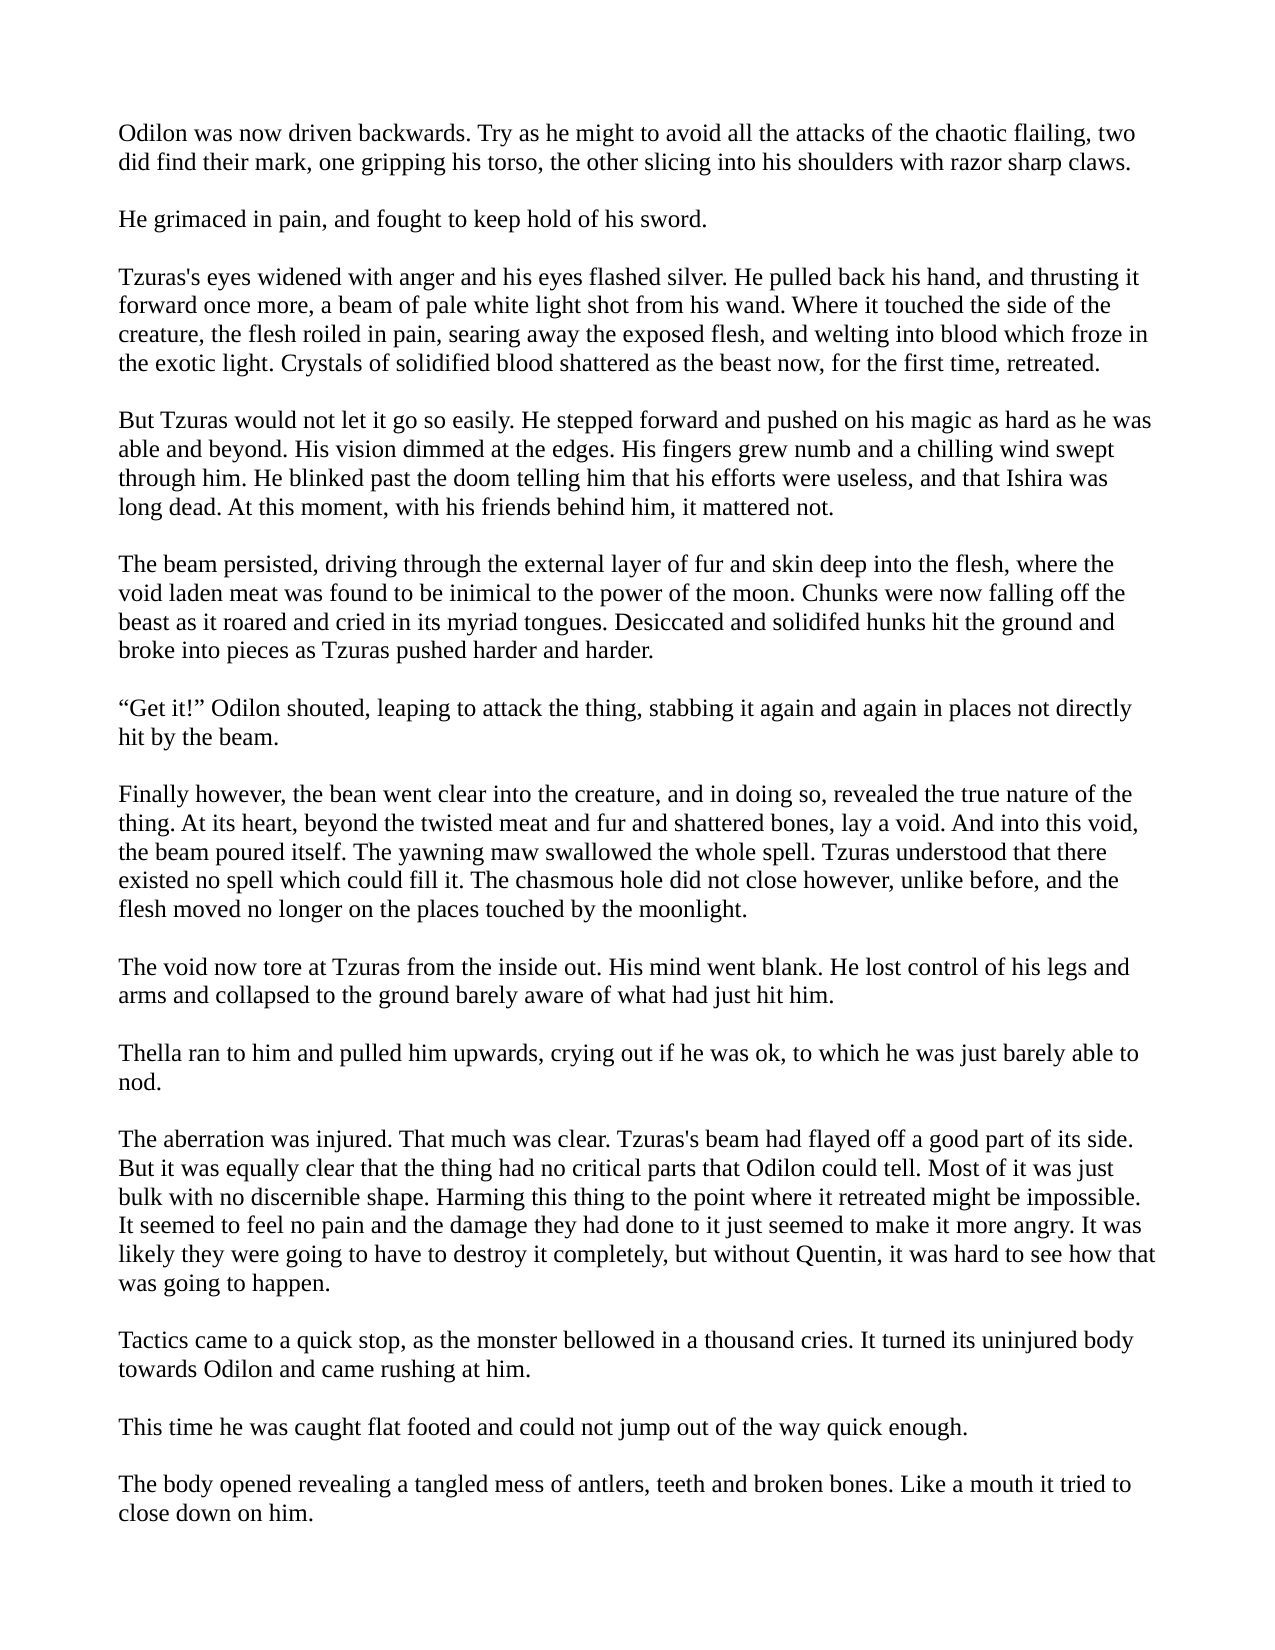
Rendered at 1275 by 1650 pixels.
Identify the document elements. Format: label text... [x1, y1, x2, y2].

text But Tzuras would not let it go so easily. He stepped forward and pushed on his magic as hard as he was able and beyond. His vision dimmed at the edges. His fingers grew numb and a chilling wind swept through him. He blinked past the doom telling him that his efforts were useless, and that Ishira was long dead. At this moment, with his friends behind him, it mattered not. [118, 406, 1157, 521]
text Tactics came to a quick stop, as the monster bellowed in a thousand cries. It turned its uninjured body towards Odilon and came rushing at him. [118, 1326, 1157, 1383]
text This time he was caught flat footed and could not jump out of the way quick enough. [118, 1412, 1157, 1441]
text Thella ran to him and pulled him upwards, crying out if he was ok, to which he was just barely able to nod. [118, 1038, 1157, 1096]
text “Get it!” Odilon shouted, leaping to attack the thing, stabbing it again and again in places not directly hit by the beam. [118, 693, 1157, 751]
text He grimaced in pain, and fought to keep hold of his sword. [118, 204, 1157, 233]
text Odilon was now driven backwards. Try as he might to avoid all the attacks of the chaotic flailing, two did find their mark, one gripping his torso, the other slicing into his shoulders with razor sharp claws. [118, 118, 1157, 176]
text The aberration was injured. That much was clear. Tzuras's beam had flayed off a good part of its side. But it was equally clear that the thing had no critical parts that Odilon could tell. Most of it was just bulk with no discernible shape. Harming this thing to the point where it retreated might be impossible. It seemed to feel no pain and the damage they had done to it just seemed to make it more angry. It was likely they were going to have to destroy it completely, but without Quentin, it was hard to see how that was going to happen. [118, 1124, 1157, 1297]
text The void now tore at Tzuras from the inside out. His mind went blank. He lost control of his legs and arms and collapsed to the ground barely aware of what had just hit him. [118, 952, 1157, 1009]
text Tzuras's eyes widened with anger and his eyes flashed silver. He pulled back his hand, and thrusting it forward once more, a beam of pale white light shot from his wand. Where it touched the side of the creature, the flesh roiled in pain, searing away the exposed flesh, and welting into blood which froze in the exotic light. Crystals of solidified blood shattered as the beast now, for the first time, retreated. [118, 262, 1157, 377]
text The beam persisted, driving through the external layer of fur and skin deep into the flesh, where the void laden meat was found to be inimical to the power of the moon. Chunks were now falling off the beast as it roared and cried in its myriad tongues. Desiccated and solidifed hunks hit the ground and broke into pieces as Tzuras pushed harder and harder. [118, 549, 1157, 664]
text The body opened revealing a tangled mess of antlers, teeth and broken bones. Like a mouth it tried to close down on him. [118, 1469, 1157, 1527]
text Finally however, the bean went clear into the creature, and in doing so, revealed the true nature of the thing. At its heart, beyond the twisted meat and fur and shattered bones, lay a void. And into this void, the beam poured itself. The yawning maw swallowed the whole spell. Tzuras understood that there existed no spell which could fill it. The chasmous hole did not close however, unlike before, and the flesh moved no longer on the places touched by the moonlight. [118, 779, 1157, 923]
